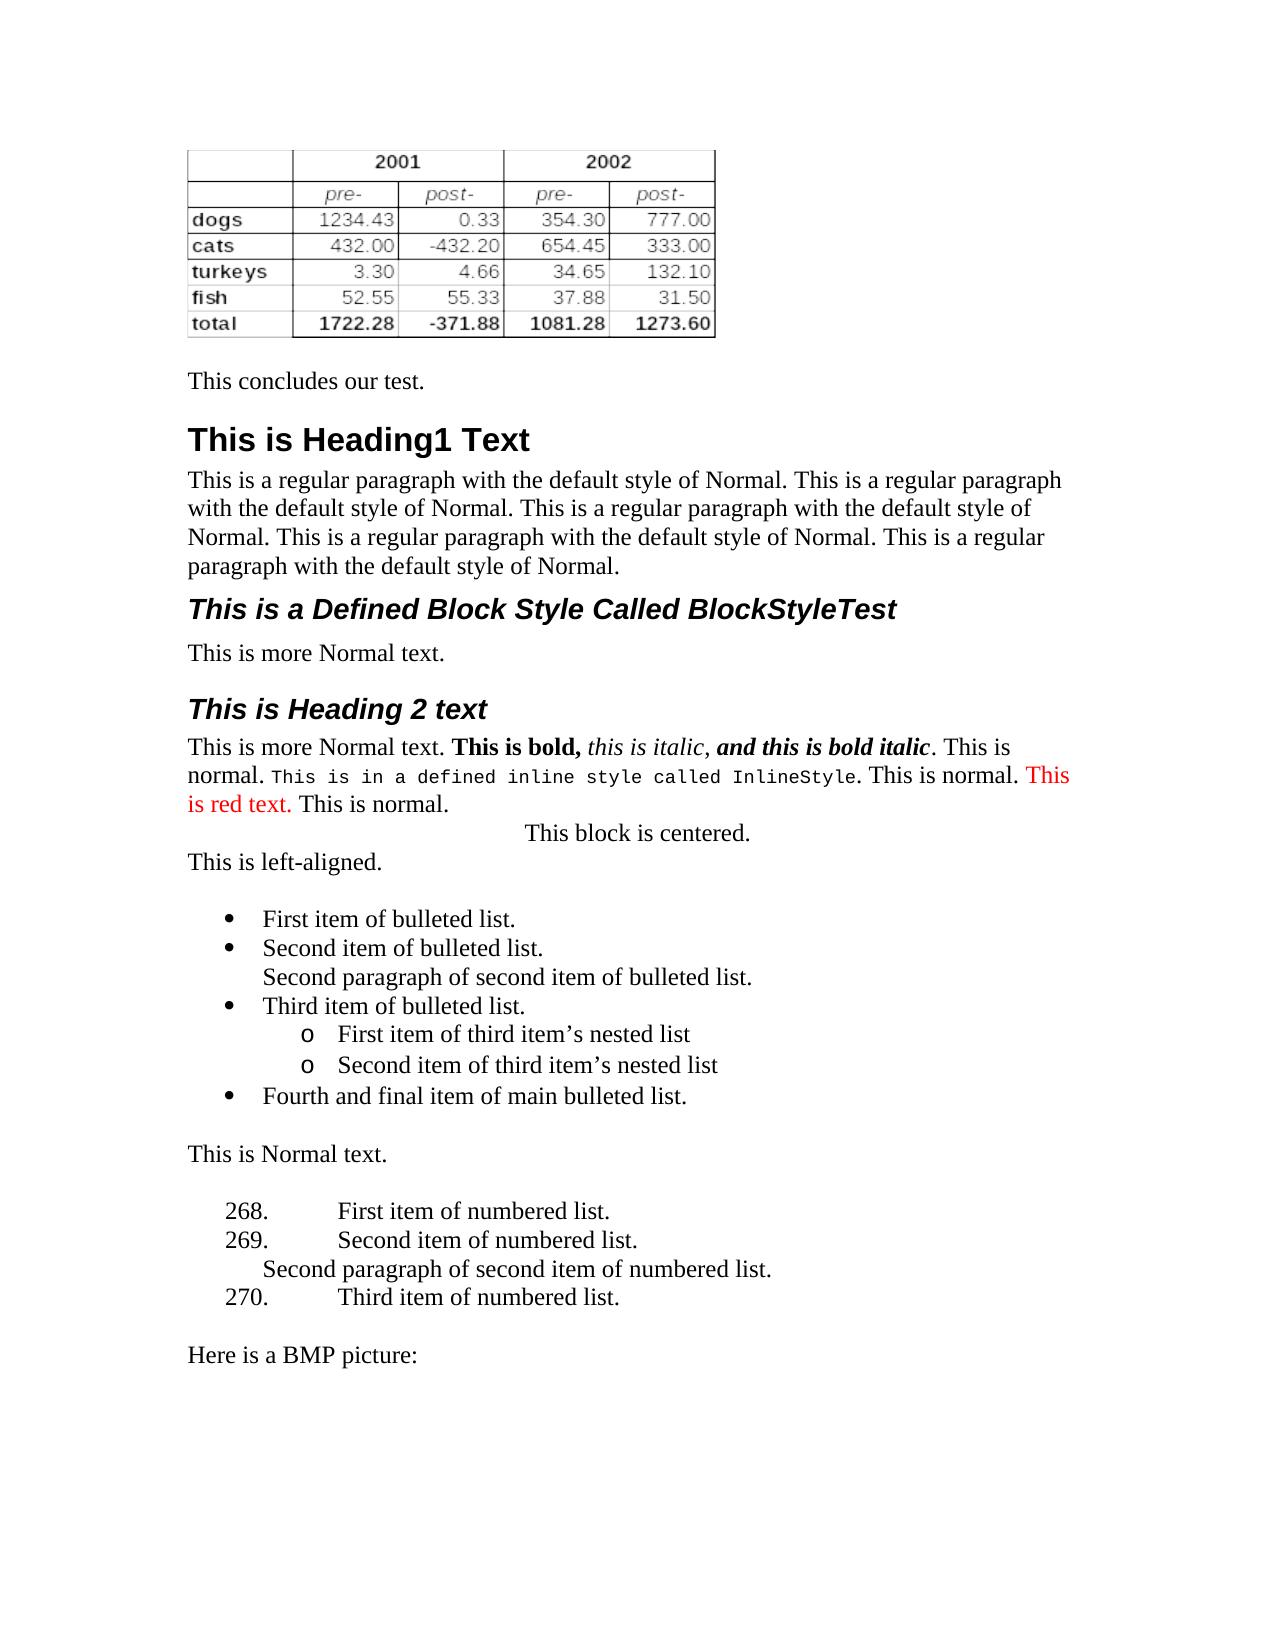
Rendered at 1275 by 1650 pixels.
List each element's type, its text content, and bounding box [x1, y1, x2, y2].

list First item of bulleted list. [225, 904, 1087, 933]
text This is a regular paragraph with the default style of Normal. This is a regular paragraph with the default style of Normal. This is a regular paragraph with the default style of Normal. This is a regular paragraph with the default style of Normal. This is a regular paragraph with the default style of Normal. [187, 465, 1087, 580]
list Third item of numbered list. [225, 1282, 1087, 1311]
text This is more Normal text. This is bold, this is italic, and this is bold italic. This is normal. This is in a defined inline style called InlineStyle. This is normal. This is red text. This is normal. [187, 732, 1087, 818]
text Second paragraph of second item of bulleted list. [262, 962, 1087, 991]
list Second item of bulleted list. [225, 933, 1087, 962]
text This is a Defined Block Style Called BlockStyleTest [187, 592, 1087, 626]
list First item of numbered list. [225, 1196, 1087, 1225]
text This block is centered. [187, 818, 1087, 847]
text This concludes our test. [187, 366, 1087, 395]
list Second item of numbered list. [225, 1225, 1087, 1254]
subtitle This is Heading 2 text [187, 692, 1087, 726]
text This is Normal text. [187, 1139, 1087, 1167]
list Second item of third item’s nested list [300, 1050, 1087, 1081]
text This is more Normal text. [187, 638, 1087, 667]
list Fourth and final item of main bulleted list. [225, 1081, 1087, 1110]
list First item of third item’s nested list [300, 1019, 1087, 1050]
text Second paragraph of second item of numbered list. [262, 1254, 1087, 1282]
subtitle This is Heading1 Text [187, 420, 1087, 458]
text Here is a BMP picture: [187, 1340, 1087, 1369]
list Third item of bulleted list. [225, 991, 1087, 1019]
text This is left-aligned. [187, 847, 1087, 876]
